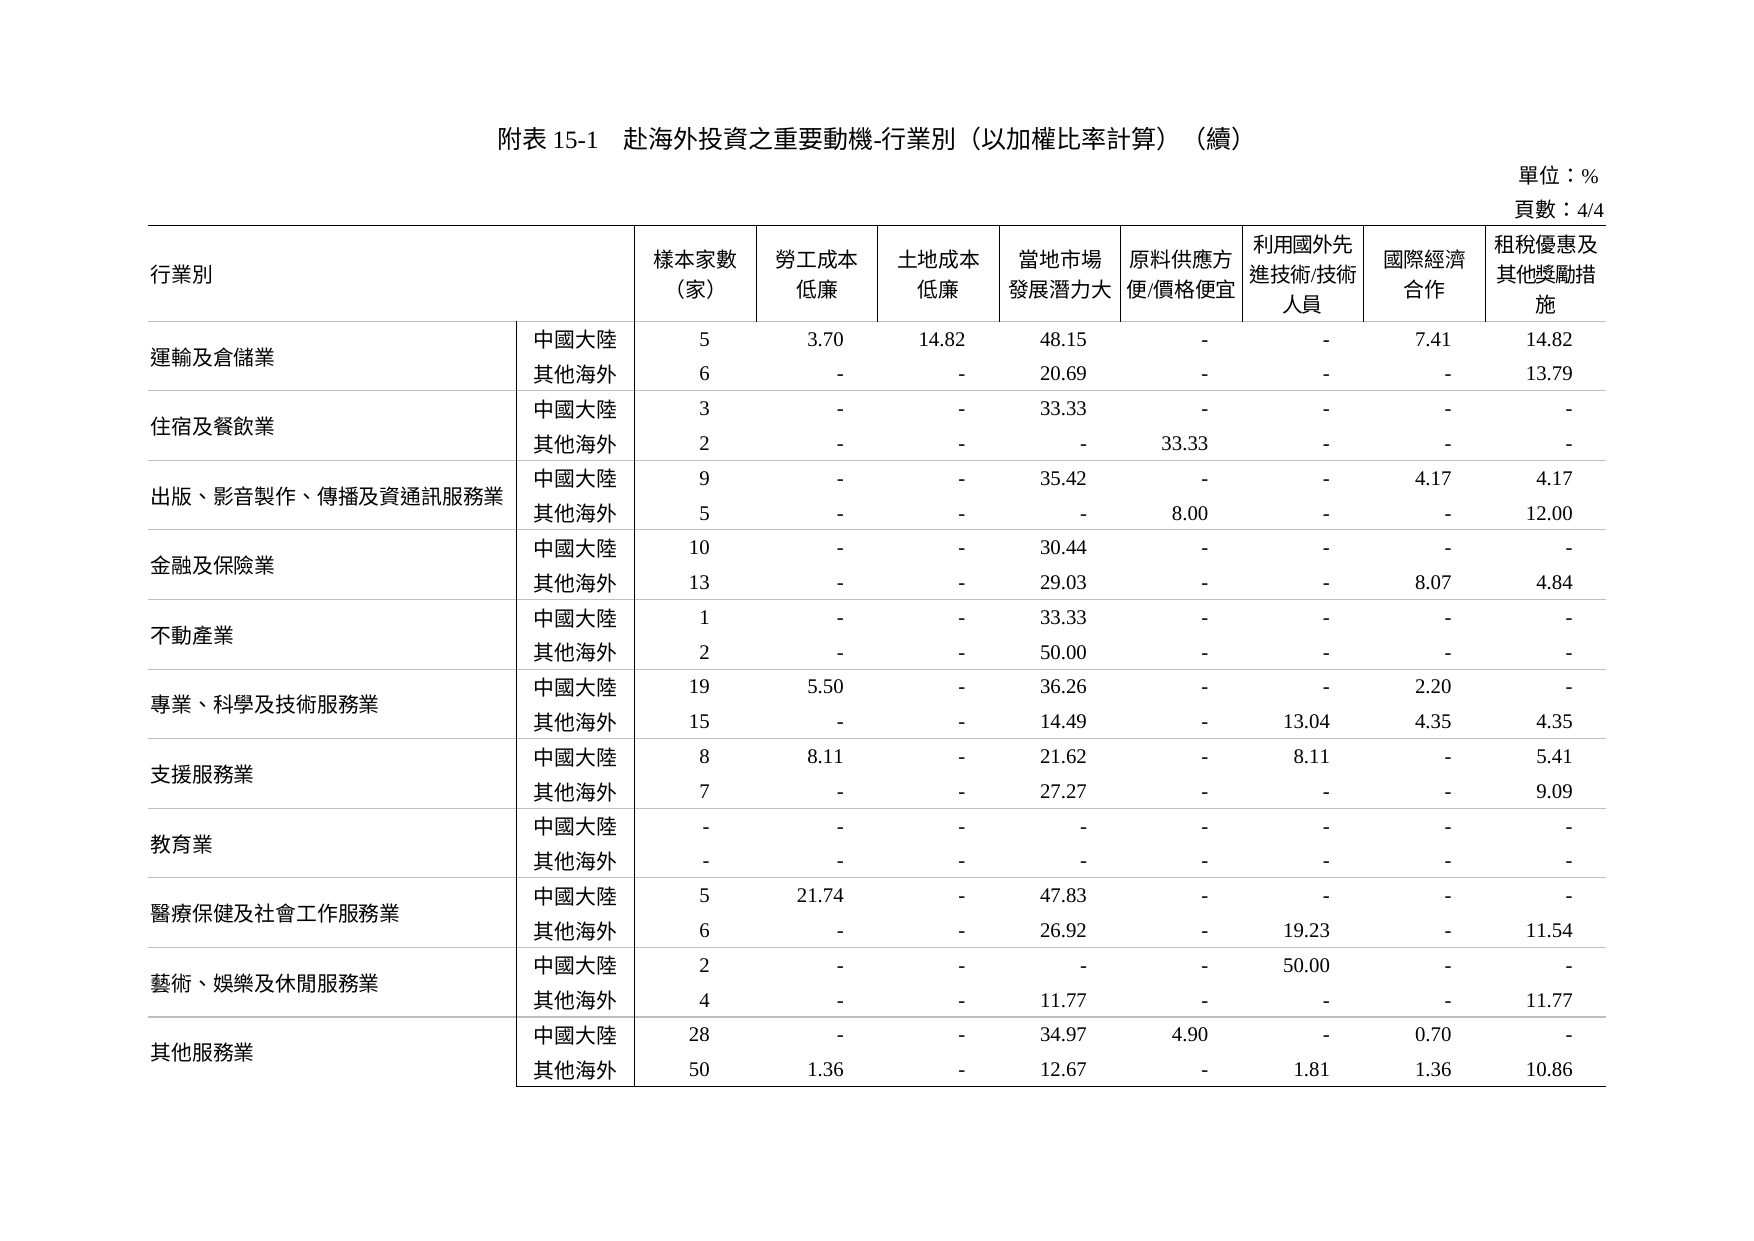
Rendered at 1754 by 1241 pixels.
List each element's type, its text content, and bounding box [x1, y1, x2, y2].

table_cell - [1242, 843, 1364, 877]
table_cell 12.67 [999, 1051, 1121, 1086]
table_cell - [756, 773, 878, 808]
table_cell 36.26 [999, 670, 1121, 703]
table_cell 29.03 [999, 564, 1121, 599]
table_cell 50 [635, 1051, 756, 1086]
table_cell 50.00 [1242, 948, 1364, 982]
table_cell - [878, 948, 999, 982]
table_cell 5.50 [756, 670, 878, 703]
table_cell - [1364, 843, 1485, 877]
table_cell - [1121, 322, 1242, 355]
table_cell 8.00 [1121, 495, 1242, 529]
table_cell 中國大陸 [517, 322, 634, 355]
table_cell 5 [635, 322, 756, 355]
table_cell 5 [635, 495, 756, 529]
table_cell 2.20 [1364, 670, 1485, 703]
table_cell 28 [635, 1018, 756, 1051]
table_cell - [1242, 391, 1364, 425]
table_cell - [756, 1018, 878, 1051]
table_cell 6 [635, 355, 756, 390]
table_cell - [878, 773, 999, 808]
table_cell - [1364, 495, 1485, 529]
table_cell 11.77 [999, 982, 1121, 1016]
table_cell - [756, 809, 878, 842]
table_cell 3.70 [756, 322, 878, 355]
table_cell 5 [635, 878, 756, 912]
table_cell 19 [635, 670, 756, 703]
table_cell - [756, 982, 878, 1016]
table_cell 出版、影音製作、傳播及資通訊服務業 [148, 461, 516, 529]
table_cell - [878, 600, 999, 634]
table_cell 4 [635, 982, 756, 1016]
table_cell - [878, 809, 999, 842]
table_cell 中國大陸 [517, 809, 634, 842]
table_cell 47.83 [999, 878, 1121, 912]
table_cell 5.41 [1485, 739, 1606, 773]
table_cell 其他服務業 [148, 1018, 516, 1086]
table_cell 3 [635, 391, 756, 425]
table_cell 2 [635, 948, 756, 982]
table_cell - [1364, 634, 1485, 668]
table_cell - [1121, 530, 1242, 564]
table_cell - [1121, 634, 1242, 668]
table_cell 中國大陸 [517, 530, 634, 564]
table_cell - [1242, 600, 1364, 634]
table_cell - [756, 564, 878, 599]
table_cell - [1121, 948, 1242, 982]
table_cell 住宿及餐飲業 [148, 391, 516, 460]
table_cell 8.11 [1242, 739, 1364, 773]
table_cell - [1485, 843, 1606, 877]
table_cell 30.44 [999, 530, 1121, 564]
table_cell 26.92 [999, 912, 1121, 947]
table_cell - [1242, 982, 1364, 1016]
table_cell - [878, 495, 999, 529]
table_cell 1.81 [1242, 1051, 1364, 1086]
table_cell 14.49 [999, 703, 1121, 738]
table_cell - [756, 355, 878, 390]
table_cell - [756, 425, 878, 460]
table_cell 14.82 [1485, 322, 1606, 355]
table_cell - [1242, 773, 1364, 808]
table_cell 13.79 [1485, 355, 1606, 390]
table_cell - [1121, 739, 1242, 773]
table_cell - [878, 739, 999, 773]
table_cell 34.97 [999, 1018, 1121, 1051]
table_cell 其他海外 [517, 1051, 634, 1086]
table_cell - [1485, 1018, 1606, 1051]
table_cell - [1121, 461, 1242, 494]
table_cell 其他海外 [517, 495, 634, 529]
table_cell - [1364, 391, 1485, 425]
table_cell - [1121, 843, 1242, 877]
table_cell - [999, 809, 1121, 842]
table_cell 其他海外 [517, 982, 634, 1016]
table_cell 不動產業 [148, 600, 516, 668]
table_cell - [1242, 322, 1364, 355]
table_cell - [878, 355, 999, 390]
table_cell - [878, 1051, 999, 1086]
table_cell 土地成本 低廉 [878, 226, 999, 321]
table_cell 醫療保健及社會工作服務業 [148, 878, 516, 947]
table_cell - [756, 600, 878, 634]
table_cell 樣本家數（家） [635, 226, 756, 321]
table_cell - [1121, 564, 1242, 599]
table_cell - [1364, 530, 1485, 564]
table_cell 8 [635, 739, 756, 773]
table_cell 其他海外 [517, 843, 634, 877]
table_cell 12.00 [1485, 495, 1606, 529]
table_cell 4.17 [1364, 461, 1485, 494]
table_cell - [1364, 912, 1485, 947]
table_cell - [878, 425, 999, 460]
table_cell - [1121, 809, 1242, 842]
table_cell - [878, 461, 999, 494]
table_cell 6 [635, 912, 756, 947]
table_cell 藝術、娛樂及休閒服務業 [148, 948, 516, 1016]
table_cell 48.15 [999, 322, 1121, 355]
table_cell 35.42 [999, 461, 1121, 494]
table_cell 國際經濟 合作 [1364, 226, 1485, 321]
table_cell - [1364, 739, 1485, 773]
table_cell - [1121, 391, 1242, 425]
table_cell 8.11 [756, 739, 878, 773]
table_cell 其他海外 [517, 773, 634, 808]
table_cell 7.41 [1364, 322, 1485, 355]
table_cell 20.69 [999, 355, 1121, 390]
table_cell 27.27 [999, 773, 1121, 808]
table_cell 2 [635, 425, 756, 460]
table_cell - [878, 843, 999, 877]
table_cell - [756, 634, 878, 668]
table_cell 21.74 [756, 878, 878, 912]
table_cell 7 [635, 773, 756, 808]
table_cell 4.17 [1485, 461, 1606, 494]
table_cell - [1242, 878, 1364, 912]
table_cell 4.90 [1121, 1018, 1242, 1051]
table_cell 中國大陸 [517, 739, 634, 773]
table_cell - [1121, 600, 1242, 634]
table_cell 勞工成本 低廉 [757, 226, 877, 321]
table_cell 15 [635, 703, 756, 738]
table_cell - [878, 670, 999, 703]
table_cell - [1242, 355, 1364, 390]
table_cell 中國大陸 [517, 391, 634, 425]
table_cell - [878, 634, 999, 668]
table_cell - [1364, 948, 1485, 982]
table_cell - [1121, 1051, 1242, 1086]
table_cell - [1485, 530, 1606, 564]
table_cell - [1485, 425, 1606, 460]
table_cell 其他海外 [517, 703, 634, 738]
table_cell - [756, 912, 878, 947]
table_cell 支援服務業 [148, 739, 516, 808]
table_cell - [1121, 703, 1242, 738]
table_cell - [878, 703, 999, 738]
table_cell - [1364, 809, 1485, 842]
table_cell - [756, 948, 878, 982]
table_cell 33.33 [999, 600, 1121, 634]
table_cell - [756, 530, 878, 564]
table_cell 11.77 [1485, 982, 1606, 1016]
table_cell - [1364, 878, 1485, 912]
table_cell - [878, 530, 999, 564]
table_cell - [1364, 600, 1485, 634]
table_cell 運輸及倉儲業 [148, 322, 516, 390]
table_cell - [1121, 878, 1242, 912]
table_cell - [1242, 530, 1364, 564]
table_cell 13.04 [1242, 703, 1364, 738]
table_cell - [999, 843, 1121, 877]
table_cell 4.35 [1364, 703, 1485, 738]
table_cell - [999, 948, 1121, 982]
table_cell 9 [635, 461, 756, 494]
table_cell 中國大陸 [517, 670, 634, 703]
table_cell - [1242, 670, 1364, 703]
table_cell - [1121, 982, 1242, 1016]
table_cell 頁數：4/4 [148, 192, 1606, 225]
table_cell 33.33 [999, 391, 1121, 425]
table_cell 利用國外先進技術/技術人員 [1243, 226, 1363, 321]
table_cell - [1121, 670, 1242, 703]
table_cell 4.35 [1485, 703, 1606, 738]
table_cell 4.84 [1485, 564, 1606, 599]
table_cell - [756, 843, 878, 877]
table_cell 11.54 [1485, 912, 1606, 947]
table_cell - [999, 425, 1121, 460]
table_cell 其他海外 [517, 634, 634, 668]
table_cell - [1364, 773, 1485, 808]
table_cell - [635, 809, 756, 842]
table_cell 其他海外 [517, 912, 634, 947]
table_cell - [1121, 912, 1242, 947]
table_cell - [1485, 634, 1606, 668]
table_cell 其他海外 [517, 564, 634, 599]
table_cell 19.23 [1242, 912, 1364, 947]
table_cell - [1485, 878, 1606, 912]
table_cell - [878, 1018, 999, 1051]
table_cell 1.36 [1364, 1051, 1485, 1086]
table_cell - [756, 461, 878, 494]
table_cell 中國大陸 [517, 1018, 634, 1051]
table_cell - [1242, 809, 1364, 842]
table_cell - [1242, 495, 1364, 529]
table_cell 50.00 [999, 634, 1121, 668]
table_cell - [1242, 425, 1364, 460]
table_cell 2 [635, 634, 756, 668]
table_cell 8.07 [1364, 564, 1485, 599]
table_cell - [1364, 425, 1485, 460]
table_cell 14.82 [878, 322, 999, 355]
table_cell - [756, 495, 878, 529]
table_cell 1.36 [756, 1051, 878, 1086]
table_cell - [1485, 600, 1606, 634]
table_cell - [1485, 670, 1606, 703]
table_cell - [1364, 355, 1485, 390]
table_cell - [1242, 564, 1364, 599]
table_cell 33.33 [1121, 425, 1242, 460]
table_cell - [878, 391, 999, 425]
table_cell - [1485, 809, 1606, 842]
table_cell - [878, 912, 999, 947]
table_cell - [1242, 634, 1364, 668]
table_cell - [756, 703, 878, 738]
table_cell 其他海外 [517, 425, 634, 460]
table_cell - [1121, 773, 1242, 808]
table_cell 教育業 [148, 809, 516, 877]
table_cell - [878, 982, 999, 1016]
table_cell - [1485, 948, 1606, 982]
table_cell 當地市場 發展潛力大 [1000, 226, 1120, 321]
table_cell - [1485, 391, 1606, 425]
table_cell 10.86 [1485, 1051, 1606, 1086]
table_cell - [635, 843, 756, 877]
table_cell 21.62 [999, 739, 1121, 773]
table_cell - [878, 878, 999, 912]
table_cell - [999, 495, 1121, 529]
table_cell - [1242, 461, 1364, 494]
table_cell 其他海外 [517, 355, 634, 390]
table_cell 中國大陸 [517, 878, 634, 912]
table_cell 金融及保險業 [148, 530, 516, 599]
table_cell 原料供應方便/價格便宜 [1121, 226, 1242, 321]
table_cell 10 [635, 530, 756, 564]
table_cell 專業、科學及技術服務業 [148, 670, 516, 738]
table_cell 0.70 [1364, 1018, 1485, 1051]
table_cell 9.09 [1485, 773, 1606, 808]
table_cell 行業別 [148, 226, 634, 321]
table_cell 13 [635, 564, 756, 599]
table_cell 中國大陸 [517, 461, 634, 494]
table_cell - [1121, 355, 1242, 390]
table_cell - [1242, 1018, 1364, 1051]
table_cell 中國大陸 [517, 948, 634, 982]
table_cell 單位：% [148, 158, 1606, 192]
table_cell - [1364, 982, 1485, 1016]
table_cell - [756, 391, 878, 425]
table_cell 1 [635, 600, 756, 634]
table_cell 租稅優惠及 其他獎勵措施 [1486, 226, 1606, 321]
table_cell 中國大陸 [517, 600, 634, 634]
table_cell - [878, 564, 999, 599]
table_header 附表15-1 赴海外投資之重要動機-行業別（以加權比率計算）（續） [148, 118, 1606, 158]
